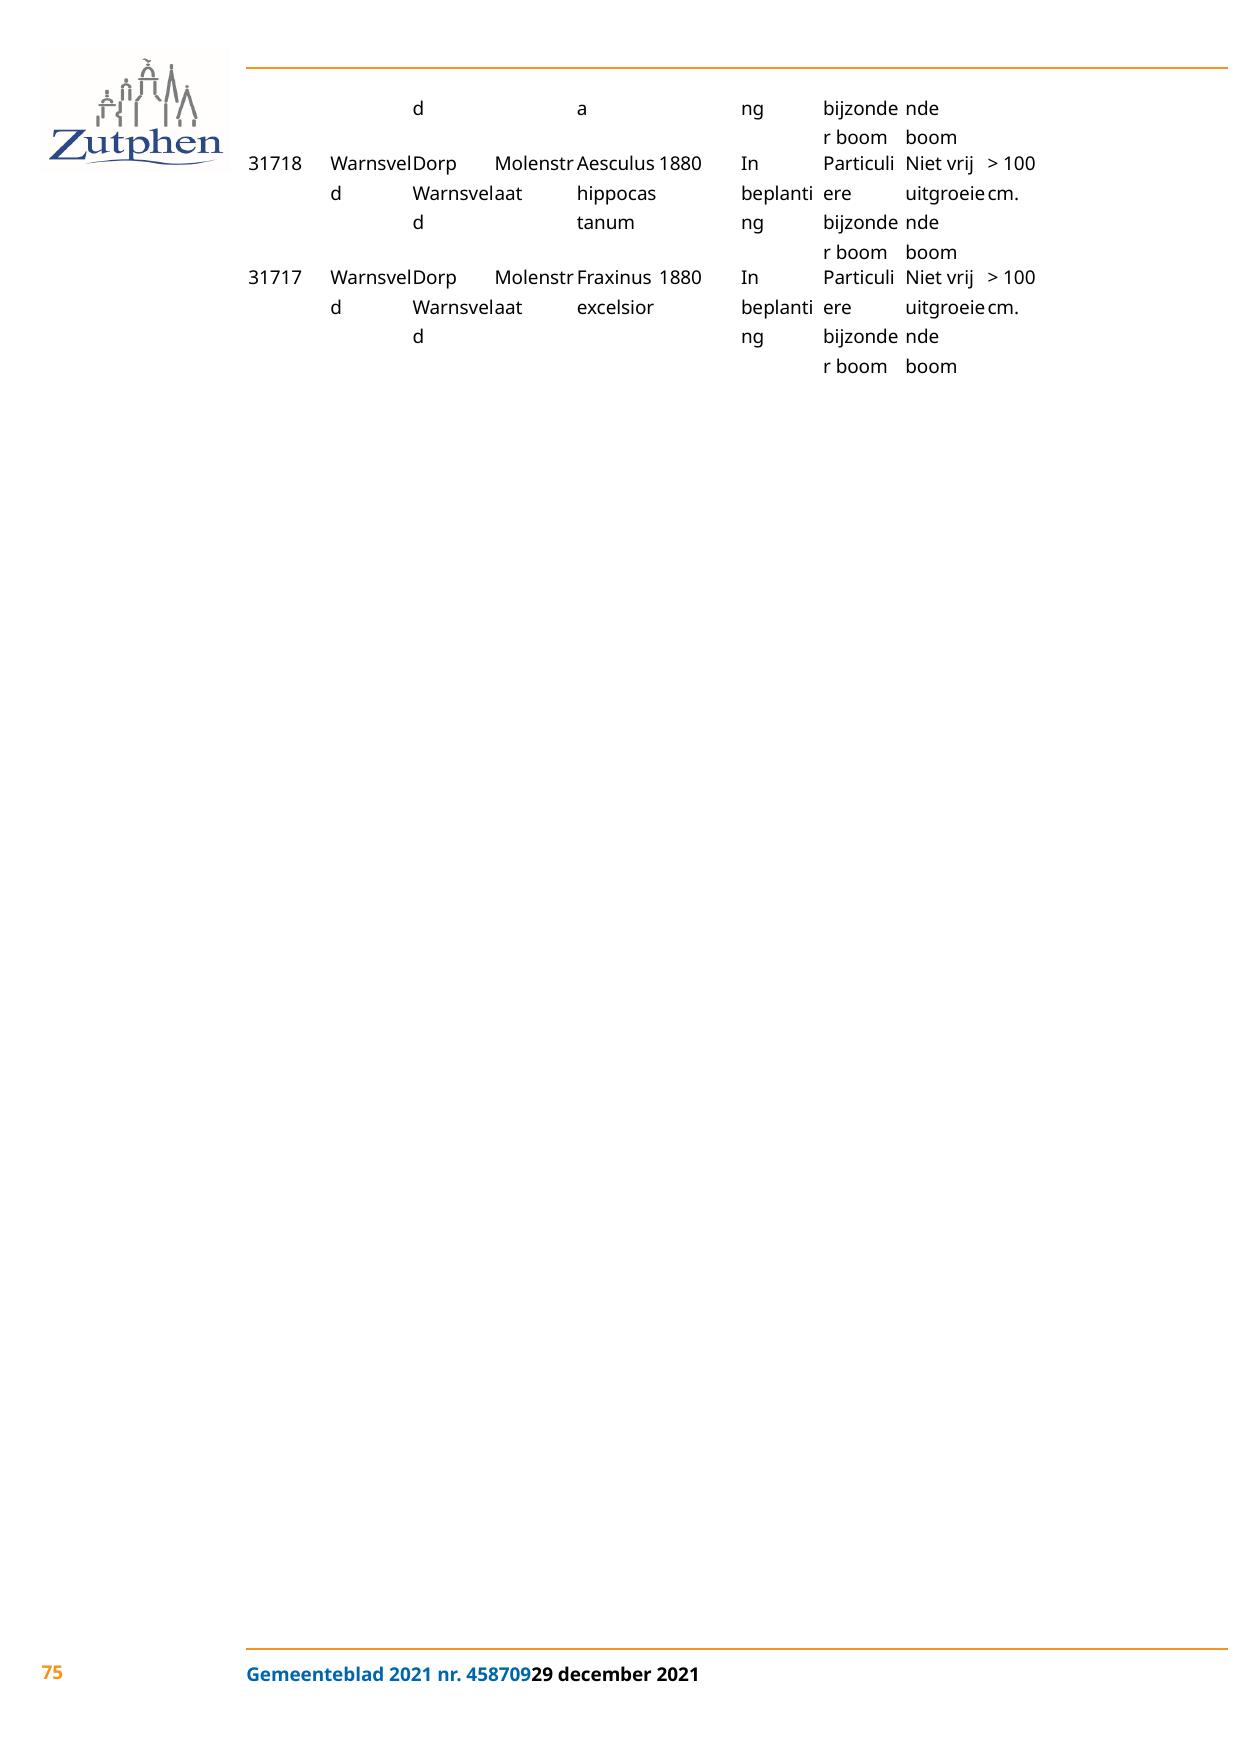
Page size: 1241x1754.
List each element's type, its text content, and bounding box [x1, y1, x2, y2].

table_cell [1069, 95, 1152, 150]
table_cell Niet vrij uitgroeiende boom [905, 150, 987, 264]
table_cell In beplanting [741, 265, 823, 379]
table_cell [987, 95, 1069, 150]
table_cell Dorp Warnsveld [412, 265, 494, 379]
table_cell 31717 [248, 265, 330, 379]
table_cell Niet vrij uitgroeiende boom [905, 265, 987, 379]
table_cell [330, 95, 412, 150]
table_cell > 100 cm. [987, 150, 1069, 264]
table_cell [1069, 150, 1152, 264]
table_cell Warnsveld [330, 265, 412, 379]
table_cell Particuliere bijzonder boom [823, 265, 905, 379]
table_cell [1069, 265, 1152, 379]
table_cell ng [741, 95, 823, 150]
table_cell a [577, 95, 659, 150]
table_cell In beplanting [741, 150, 823, 264]
table_cell 1880 [659, 150, 741, 264]
table_cell Aesculus hippocastanum [577, 150, 659, 264]
table_cell > 100 cm. [987, 265, 1069, 379]
table_cell [248, 95, 330, 150]
table_cell [659, 95, 741, 150]
table_cell nde boom [905, 95, 987, 150]
table_cell d [412, 95, 494, 150]
table_cell Molenstraat [494, 150, 577, 264]
table_cell [494, 95, 577, 150]
table_cell Molenstraat [494, 265, 577, 379]
table_cell 1880 [659, 265, 741, 379]
table_cell Particuliere bijzonder boom [823, 150, 905, 264]
picture [41, 47, 231, 172]
table_cell Dorp Warnsveld [412, 150, 494, 264]
table_cell bijzonder boom [823, 95, 905, 150]
table_cell Warnsveld [330, 150, 412, 264]
table_cell Fraxinus excelsior [577, 265, 659, 379]
table_cell 31718 [248, 150, 330, 264]
